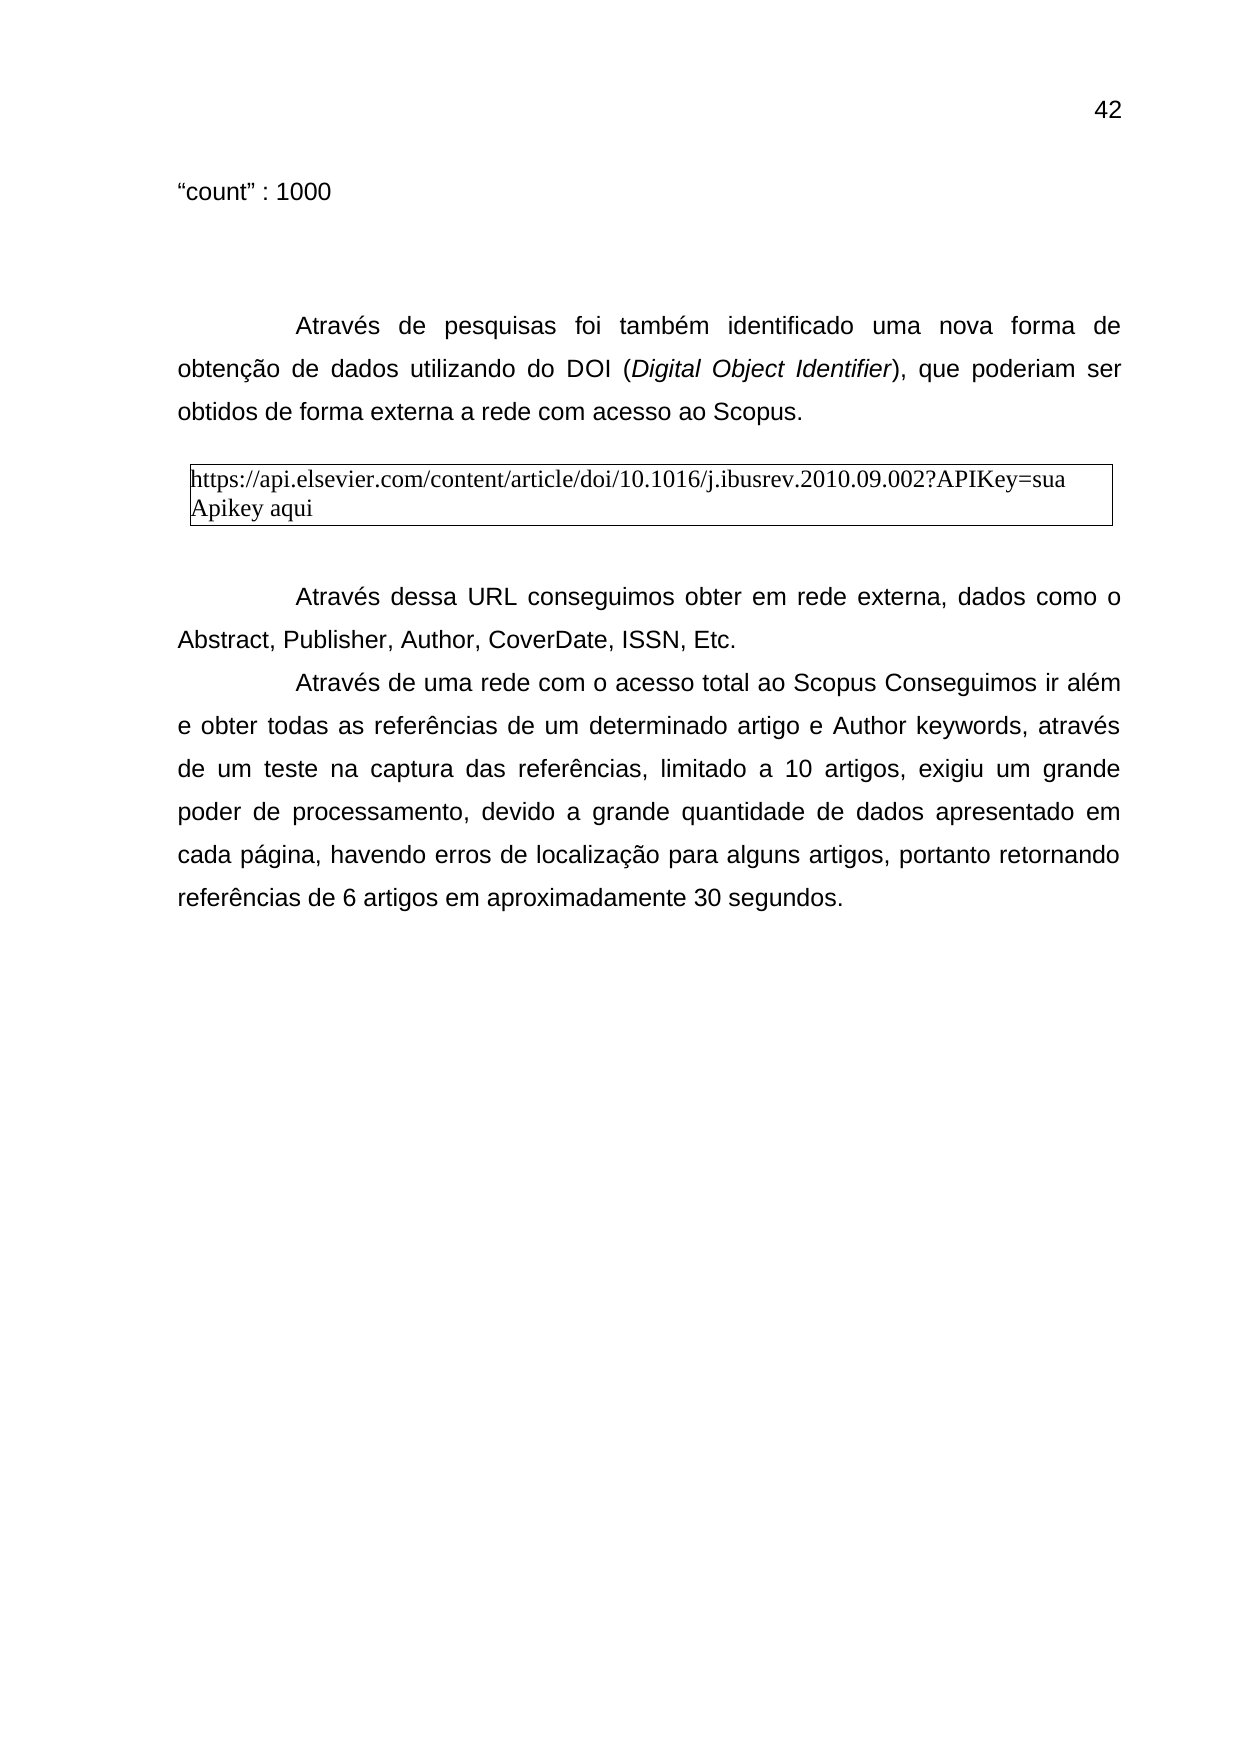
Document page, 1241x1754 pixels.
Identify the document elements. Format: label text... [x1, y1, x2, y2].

text Através de pesquisas foi também identificado uma nova forma de obtenção de dados utilizando do DOI (Digital Object Identifier), que poderiam ser obtidos de forma externa a rede com acesso ao Scopus. [177, 311, 1122, 426]
text Através de uma rede com o acesso total ao Scopus Conseguimos ir além e obter todas as referências de um determinado artigo e Author keywords, através de um teste na captura das referências, limitado a 10 artigos, exigiu um grande poder de processamento, devido a grande quantidade de dados apresentado em cada página, havendo erros de localização para alguns artigos, portanto retornando referências de 6 artigos em aproximadamente 30 segundos. [177, 668, 1122, 912]
text Através dessa URL conseguimos obter em rede externa, dados como o Abstract, Publisher, Author, CoverDate, ISSN, Etc. [177, 582, 1122, 653]
text “count” : 1000 [177, 177, 1122, 206]
